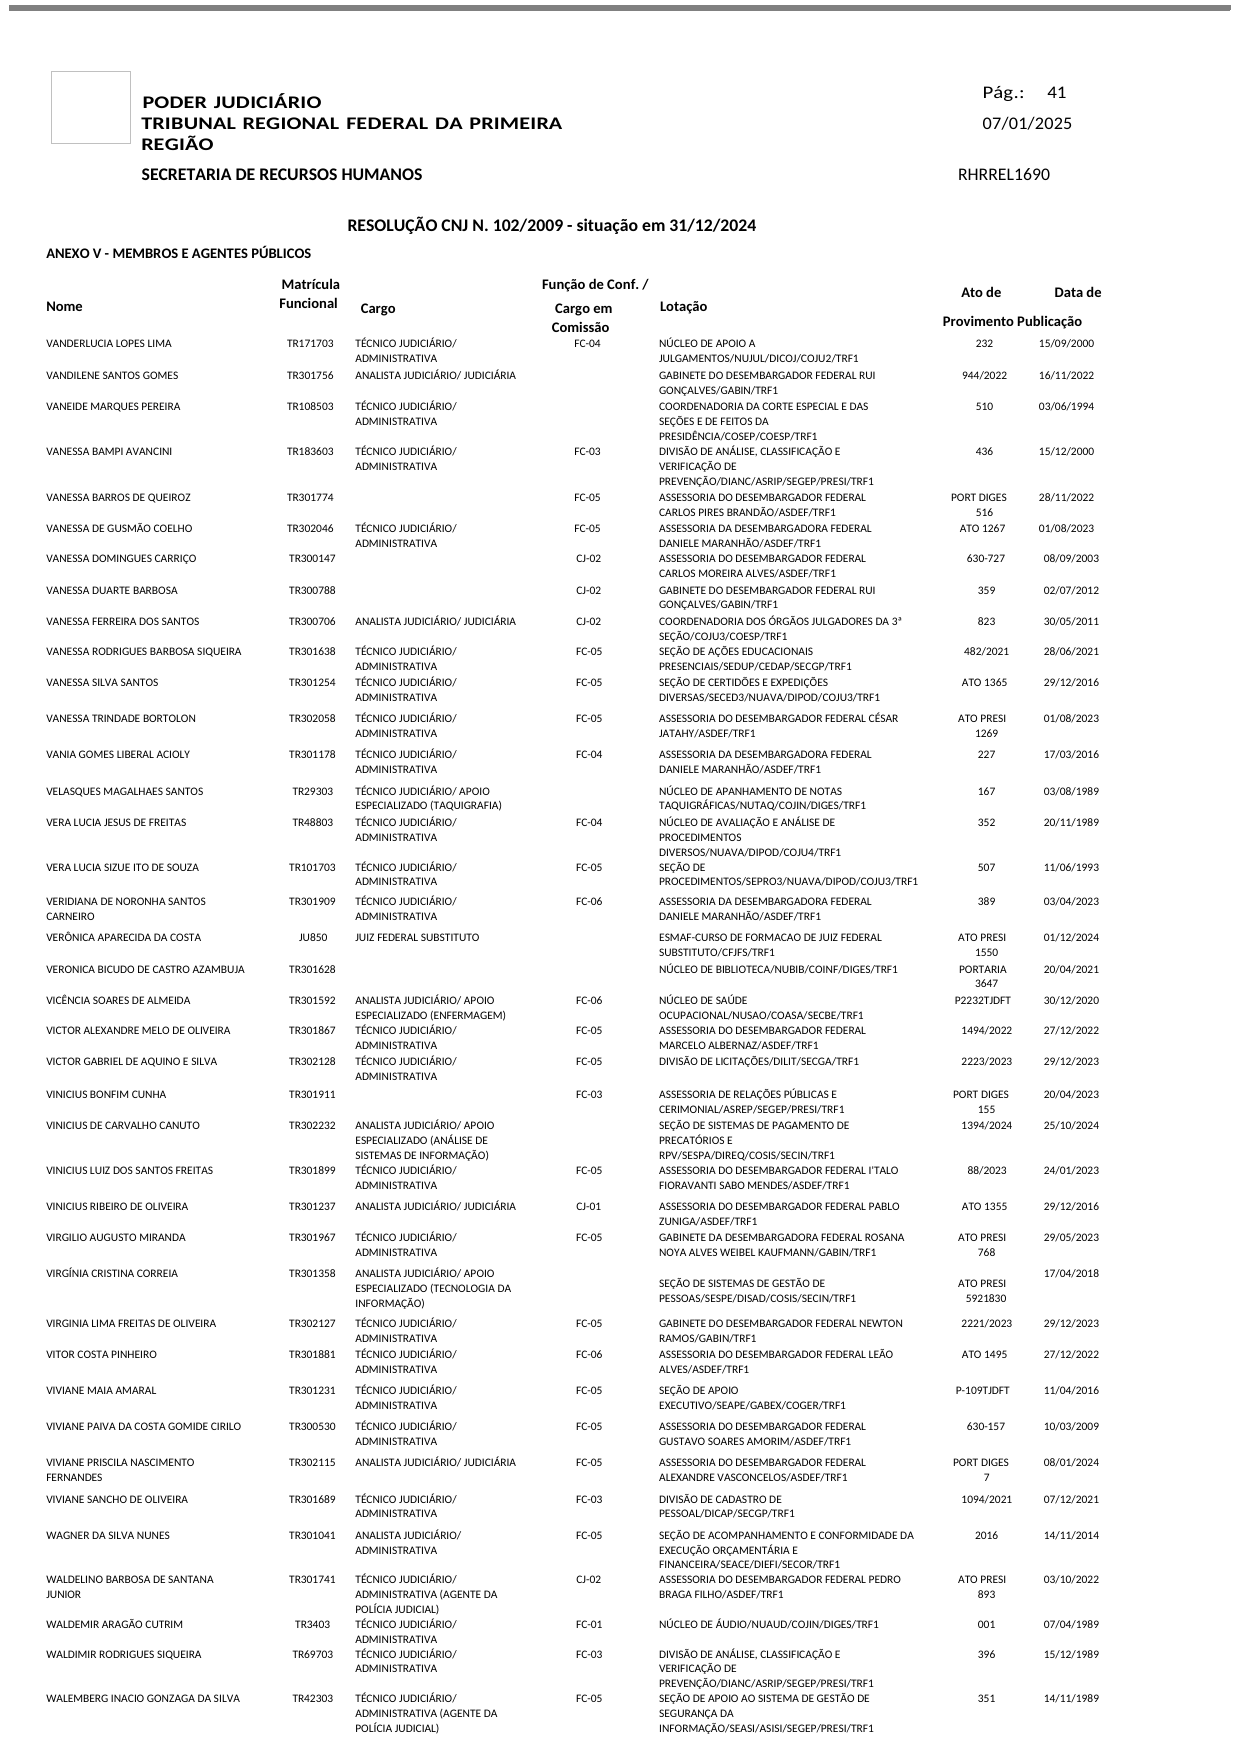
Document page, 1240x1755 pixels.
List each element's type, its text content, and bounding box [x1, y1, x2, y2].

table_cell WALDIMIR RODRIGUES SIQUEIRA [46, 1647, 289, 1691]
table_cell VIVIANE PRISCILA NASCIMENTO FERNANDES [46, 1456, 289, 1492]
table_cell TÉCNICO JUDICIÁRIO/ ADMINISTRATIVA [355, 337, 552, 368]
table_cell 232 [943, 337, 1039, 368]
table_cell TR300530 [289, 1420, 355, 1456]
table_cell 01/12/2024 [1044, 930, 1099, 962]
table_cell ATO 1267 [943, 522, 1039, 551]
table_cell FC-05 [576, 1023, 659, 1054]
table_cell [1099, 930, 1111, 962]
table_cell [576, 1267, 659, 1316]
table_cell 17/04/2018 [1044, 1267, 1099, 1316]
table_cell FC-03 [552, 444, 659, 490]
table_cell TR29303 [289, 784, 355, 815]
table_cell ATO 1355 [953, 1199, 1043, 1231]
table_cell VINICIUS DE CARVALHO CANUTO [46, 1119, 289, 1163]
table_cell [1099, 614, 1111, 644]
table_cell TR301741 [289, 1573, 355, 1617]
table_cell 630-157 [953, 1420, 1043, 1456]
table_cell 17/03/2016 [1044, 748, 1099, 784]
table_cell VELASQUES MAGALHAES SANTOS [46, 784, 289, 815]
table_cell [576, 784, 659, 815]
table_cell Cargo em Comissão [552, 299, 659, 337]
table_cell ASSESSORIA DA DESEMBARGADORA FEDERAL DANIELE MARANHÃO/ASDEF/TRF1 [659, 522, 943, 551]
table_cell JUIZ FEDERAL SUBSTITUTO [355, 930, 576, 962]
table_cell PORT DIGES 7 [953, 1456, 1043, 1492]
table_cell TR301638 [289, 644, 355, 675]
table_cell 227 [953, 748, 1043, 784]
table_cell 001 [953, 1617, 1043, 1647]
table_cell ATO PRESI 1550 [953, 930, 1043, 962]
table_cell [1099, 1231, 1111, 1267]
table_cell VANESSA TRINDADE BORTOLON [46, 711, 289, 748]
table_cell [1099, 993, 1111, 1023]
table_cell FC-03 [576, 1647, 659, 1691]
table_cell TR301237 [289, 1199, 355, 1231]
table_cell VIVIANE MAIA AMARAL [46, 1384, 289, 1419]
table_cell 436 [943, 444, 1039, 490]
table_cell VANESSA DUARTE BARBOSA [46, 583, 289, 614]
table_cell ASSESSORIA DO DESEMBARGADOR FEDERAL MARCELO ALBERNAZ/ASDEF/TRF1 [659, 1023, 953, 1054]
table_cell TÉCNICO JUDICIÁRIO/ ADMINISTRATIVA [355, 711, 576, 748]
table_cell TÉCNICO JUDICIÁRIO/ ADMINISTRATIVA [355, 1617, 576, 1647]
table_cell [1099, 894, 1111, 930]
table_cell GABINETE DO DESEMBARGADOR FEDERAL NEWTON RAMOS/GABIN/TRF1 [659, 1316, 953, 1347]
table_cell 351 [953, 1691, 1043, 1739]
table_cell 03/08/1989 [1044, 784, 1099, 815]
table_cell ATO PRESI 5921830 [953, 1267, 1043, 1316]
table_cell 507 [953, 860, 1043, 894]
table_cell 03/10/2022 [1044, 1573, 1099, 1617]
table_cell 29/12/2016 [1044, 1199, 1099, 1231]
table_cell FC-05 [576, 1163, 659, 1199]
table_cell ASSESSORIA DO DESEMBARGADOR FEDERAL LEÃO ALVES/ASDEF/TRF1 [659, 1347, 953, 1383]
table_cell Matrícula Funcional [279, 275, 355, 337]
table_cell TR301231 [289, 1384, 355, 1419]
table_cell GABINETE DO DESEMBARGADOR FEDERAL RUI GONÇALVES/GABIN/TRF1 [659, 368, 943, 400]
table_cell [355, 583, 576, 614]
table_cell [1099, 748, 1111, 784]
table_cell ANALISTA JUDICIÁRIO/ ADMINISTRATIVA [355, 1528, 576, 1573]
table_cell FC-05 [576, 711, 659, 748]
table_cell FC-05 [576, 1231, 659, 1267]
table_cell 510 [943, 400, 1039, 444]
table_cell TR302128 [289, 1054, 355, 1087]
table_cell [1099, 860, 1111, 894]
table_cell ASSESSORIA DO DESEMBARGADOR FEDERAL PABLO ZUNIGA/ASDEF/TRF1 [659, 1199, 953, 1231]
table_cell NÚCLEO DE AVALIAÇÃO E ANÁLISE DE PROCEDIMENTOS DIVERSOS/NUAVA/DIPOD/COJU4/TRF1 [659, 815, 953, 860]
table_cell TR69703 [289, 1647, 355, 1691]
table_cell VIRGILIO AUGUSTO MIRANDA [46, 1231, 289, 1267]
table_cell ASSESSORIA DO DESEMBARGADOR FEDERAL CARLOS MOREIRA ALVES/ASDEF/TRF1 [659, 551, 953, 583]
table_cell TÉCNICO JUDICIÁRIO/ ADMINISTRATIVA [355, 1492, 576, 1528]
table_cell NÚCLEO DE BIBLIOTECA/NUBIB/COINF/DIGES/TRF1 [659, 962, 953, 993]
table_cell 29/05/2023 [1044, 1231, 1099, 1267]
table_cell [1099, 1087, 1111, 1119]
table_cell VICTOR GABRIEL DE AQUINO E SILVA [46, 1054, 289, 1087]
table_cell ASSESSORIA DO DESEMBARGADOR FEDERAL PEDRO BRAGA FILHO/ASDEF/TRF1 [659, 1573, 953, 1617]
table_cell COORDENADORIA DA CORTE ESPECIAL E DAS SEÇÕES E DE FEITOS DA PRESIDÊNCIA/COSEP/COESP/TRF1 [659, 400, 943, 444]
table_cell 1394/2024 [953, 1119, 1043, 1163]
table_cell [1099, 1691, 1111, 1739]
table_cell TR301881 [289, 1347, 355, 1383]
table_cell Ato de Data de Provimento Publicação [943, 275, 1111, 337]
table_cell ANALISTA JUDICIÁRIO/ JUDICIÁRIA [355, 368, 552, 400]
table_cell [1099, 1023, 1111, 1054]
table_cell 29/12/2016 [1044, 675, 1099, 711]
table_cell 30/12/2020 [1044, 993, 1099, 1023]
table_cell 28/06/2021 [1044, 644, 1099, 675]
table_cell PORT DIGES 516 [943, 490, 1039, 522]
table_cell Função de Conf. / [355, 275, 659, 299]
table_cell ANALISTA JUDICIÁRIO/ JUDICIÁRIA [355, 614, 576, 644]
table_cell 15/12/1989 [1044, 1647, 1099, 1691]
table_cell 2223/2023 [953, 1054, 1043, 1087]
table_cell 07/12/2021 [1044, 1492, 1099, 1528]
table_cell [355, 551, 576, 583]
table_cell VIVIANE SANCHO DE OLIVEIRA [46, 1492, 289, 1528]
table_cell 630-727 [953, 551, 1043, 583]
table_cell ASSESSORIA DO DESEMBARGADOR FEDERAL CÉSAR JATAHY/ASDEF/TRF1 [659, 711, 953, 748]
table_cell 03/04/2023 [1044, 894, 1099, 930]
table_cell [1099, 1199, 1111, 1231]
table_cell ASSESSORIA DA DESEMBARGADORA FEDERAL DANIELE MARANHÃO/ASDEF/TRF1 [659, 748, 953, 784]
table_cell [552, 368, 659, 400]
table_cell SEÇÃO DE AÇÕES EDUCACIONAIS PRESENCIAIS/SEDUP/CEDAP/SECGP/TRF1 [659, 644, 953, 675]
table_cell TR301909 [289, 894, 355, 930]
table_cell P2232TJDFT [953, 993, 1043, 1023]
table_cell 07/04/1989 [1044, 1617, 1099, 1647]
table_cell VANESSA BARROS DE QUEIROZ [46, 490, 279, 522]
table_cell TÉCNICO JUDICIÁRIO/ ADMINISTRATIVA [355, 748, 576, 784]
table_cell SEÇÃO DE SISTEMAS DE GESTÃO DE PESSOAS/SESPE/DISAD/COSIS/SECIN/TRF1 [659, 1267, 953, 1316]
table_cell TR302115 [289, 1456, 355, 1492]
table_cell SEÇÃO DE CERTIDÕES E EXPEDIÇÕES DIVERSAS/SECED3/NUAVA/DIPOD/COJU3/TRF1 [659, 675, 953, 711]
table_cell SEÇÃO DE SISTEMAS DE PAGAMENTO DE PRECATÓRIOS E RPV/SESPA/DIREQ/COSIS/SECIN/TRF1 [659, 1119, 953, 1163]
table_cell ASSESSORIA DO DESEMBARGADOR FEDERAL GUSTAVO SOARES AMORIM/ASDEF/TRF1 [659, 1420, 953, 1456]
table_cell [576, 930, 659, 962]
table_cell 25/10/2024 [1044, 1119, 1099, 1163]
table_cell TR48803 [289, 815, 355, 860]
table_cell VICTOR ALEXANDRE MELO DE OLIVEIRA [46, 1023, 289, 1054]
table_cell FC-05 [576, 1054, 659, 1087]
table_cell TR301911 [289, 1087, 355, 1119]
table_cell 11/04/2016 [1044, 1384, 1099, 1419]
table_cell VANIA GOMES LIBERAL ACIOLY [46, 748, 289, 784]
table_cell 20/04/2023 [1044, 1087, 1099, 1119]
table_cell TÉCNICO JUDICIÁRIO/ APOIO ESPECIALIZADO (TAQUIGRAFIA) [355, 784, 576, 815]
table_cell 01/08/2023 [1044, 711, 1099, 748]
table_cell 28/11/2022 [1039, 490, 1111, 522]
table_cell TR302046 [279, 522, 355, 551]
table_cell VANESSA FERREIRA DOS SANTOS [46, 614, 289, 644]
table_cell TÉCNICO JUDICIÁRIO/ ADMINISTRATIVA [355, 1023, 576, 1054]
table_cell TÉCNICO JUDICIÁRIO/ ADMINISTRATIVA [355, 815, 576, 860]
table_cell WAGNER DA SILVA NUNES [46, 1528, 289, 1573]
table_cell TÉCNICO JUDICIÁRIO/ ADMINISTRATIVA [355, 894, 576, 930]
table_cell 08/09/2003 [1044, 551, 1099, 583]
table_cell P-109TJDFT [953, 1384, 1043, 1419]
table_cell TÉCNICO JUDICIÁRIO/ ADMINISTRATIVA [355, 1231, 576, 1267]
table_cell FC-05 [576, 860, 659, 894]
table_cell ESMAF-CURSO DE FORMACAO DE JUIZ FEDERAL SUBSTITUTO/CFJFS/TRF1 [659, 930, 953, 962]
table_cell [1099, 1420, 1111, 1456]
table_cell TR301756 [279, 368, 355, 400]
table_cell VICÊNCIA SOARES DE ALMEIDA [46, 993, 289, 1023]
table_cell WALDEMIR ARAGÃO CUTRIM [46, 1617, 289, 1647]
table_cell SEÇÃO DE APOIO AO SISTEMA DE GESTÃO DE SEGURANÇA DA INFORMAÇÃO/SEASI/ASISI/SEGEP/PRESI/TRF1 [659, 1691, 953, 1739]
table_cell VERONICA BICUDO DE CASTRO AZAMBUJA [46, 962, 289, 993]
table_cell Nome [46, 275, 279, 337]
table_cell [1099, 583, 1111, 614]
table_cell 15/09/2000 [1039, 337, 1111, 368]
table_cell VERA LUCIA SIZUE ITO DE SOUZA [46, 860, 289, 894]
table_cell TÉCNICO JUDICIÁRIO/ ADMINISTRATIVA [355, 1163, 576, 1199]
table_cell SEÇÃO DE APOIO EXECUTIVO/SEAPE/GABEX/COGER/TRF1 [659, 1384, 953, 1419]
table_cell [1099, 675, 1111, 711]
table_cell [1099, 1528, 1111, 1573]
table_cell FC-05 [576, 675, 659, 711]
table_cell 14/11/1989 [1044, 1691, 1099, 1739]
table_cell TÉCNICO JUDICIÁRIO/ ADMINISTRATIVA [355, 1420, 576, 1456]
table_cell DIVISÃO DE CADASTRO DE PESSOAL/DICAP/SECGP/TRF1 [659, 1492, 953, 1528]
table_cell FC-06 [576, 1347, 659, 1383]
table_cell TR183603 [279, 444, 355, 490]
table_cell GABINETE DA DESEMBARGADORA FEDERAL ROSANA NOYA ALVES WEIBEL KAUFMANN/GABIN/TRF1 [659, 1231, 953, 1267]
table_cell NÚCLEO DE SAÚDE OCUPACIONAL/NUSAO/COASA/SECBE/TRF1 [659, 993, 953, 1023]
table_cell ASSESSORIA DO DESEMBARGADOR FEDERAL I'TALO FIORAVANTI SABO MENDES/ASDEF/TRF1 [659, 1163, 953, 1199]
table_cell [1099, 1316, 1111, 1347]
table_cell 29/12/2023 [1044, 1054, 1099, 1087]
table_cell [355, 1087, 576, 1119]
table_cell TÉCNICO JUDICIÁRIO/ ADMINISTRATIVA [355, 1647, 576, 1691]
table_cell FC-05 [576, 1456, 659, 1492]
table_cell [1099, 1617, 1111, 1647]
table_cell [1099, 711, 1111, 748]
table_cell TR301041 [289, 1528, 355, 1573]
table_cell TR302127 [289, 1316, 355, 1347]
table_cell [1099, 1267, 1111, 1316]
table_cell TR302058 [289, 711, 355, 748]
table_cell TR300147 [289, 551, 355, 583]
table_cell [355, 490, 552, 522]
table_cell 03/06/1994 [1039, 400, 1111, 444]
table_cell ATO 1495 [953, 1347, 1043, 1383]
table_cell TR301178 [289, 748, 355, 784]
table_cell TÉCNICO JUDICIÁRIO/ ADMINISTRATIVA [355, 675, 576, 711]
table_cell NÚCLEO DE APOIO A JULGAMENTOS/NUJUL/DICOJ/COJU2/TRF1 [659, 337, 943, 368]
table_cell CJ-02 [576, 583, 659, 614]
table_cell SEÇÃO DE PROCEDIMENTOS/SEPRO3/NUAVA/DIPOD/COJU3/TRF1 [659, 860, 953, 894]
table_cell 823 [953, 614, 1043, 644]
table_cell TÉCNICO JUDICIÁRIO/ ADMINISTRATIVA [355, 644, 576, 675]
table_cell 14/11/2014 [1044, 1528, 1099, 1573]
table_cell TR3403 [289, 1617, 355, 1647]
table_cell TÉCNICO JUDICIÁRIO/ ADMINISTRATIVA [355, 1384, 576, 1419]
table_cell JU850 [289, 930, 355, 962]
table_cell TR302232 [289, 1119, 355, 1163]
table_cell DIVISÃO DE LICITAÇÕES/DILIT/SECGA/TRF1 [659, 1054, 953, 1087]
table_cell 29/12/2023 [1044, 1316, 1099, 1347]
table_cell FC-04 [576, 748, 659, 784]
table_cell ASSESSORIA DE RELAÇÕES PÚBLICAS E CERIMONIAL/ASREP/SEGEP/PRESI/TRF1 [659, 1087, 953, 1119]
table_cell CJ-02 [576, 614, 659, 644]
table_cell TÉCNICO JUDICIÁRIO/ ADMINISTRATIVA [355, 444, 552, 490]
table_cell VINICIUS LUIZ DOS SANTOS FREITAS [46, 1163, 289, 1199]
table_cell TR301254 [289, 675, 355, 711]
table_cell 15/12/2000 [1039, 444, 1111, 490]
table_cell TR171703 [279, 337, 355, 368]
table_cell VINICIUS RIBEIRO DE OLIVEIRA [46, 1199, 289, 1231]
table_cell [1099, 1573, 1111, 1617]
table_cell DIVISÃO DE ANÁLISE, CLASSIFICAÇÃO E VERIFICAÇÃO DE PREVENÇÃO/DIANC/ASRIP/SEGEP/PRESI/TRF1 [659, 444, 943, 490]
table_cell 27/12/2022 [1044, 1347, 1099, 1383]
table_cell [1099, 1347, 1111, 1383]
table_cell FC-06 [576, 993, 659, 1023]
table_cell TR300788 [289, 583, 355, 614]
table_cell GABINETE DO DESEMBARGADOR FEDERAL RUI GONÇALVES/GABIN/TRF1 [659, 583, 953, 614]
table_cell TR108503 [279, 400, 355, 444]
table_cell TÉCNICO JUDICIÁRIO/ ADMINISTRATIVA [355, 860, 576, 894]
table_cell 359 [953, 583, 1043, 614]
table_cell VANESSA RODRIGUES BARBOSA SIQUEIRA [46, 644, 289, 675]
table_cell [576, 962, 659, 993]
table_cell [1099, 815, 1111, 860]
table_cell 20/04/2021 [1044, 962, 1099, 993]
table_cell [1099, 644, 1111, 675]
table_cell ATO PRESI 893 [953, 1573, 1043, 1617]
table_cell [1099, 1163, 1111, 1199]
table_cell VIRGÍNIA CRISTINA CORREIA [46, 1267, 289, 1316]
table_cell 1094/2021 [953, 1492, 1043, 1528]
table_cell VITOR COSTA PINHEIRO [46, 1347, 289, 1383]
table_cell TR301899 [289, 1163, 355, 1199]
table_cell PORT DIGES 155 [953, 1087, 1043, 1119]
table_cell CJ-02 [576, 1573, 659, 1617]
table_cell ANALISTA JUDICIÁRIO/ APOIO ESPECIALIZADO (ENFERMAGEM) [355, 993, 576, 1023]
table_cell TR301867 [289, 1023, 355, 1054]
table_cell 08/01/2024 [1044, 1456, 1099, 1492]
table_cell [1099, 962, 1111, 993]
table_cell FC-05 [552, 522, 659, 551]
table_cell VANDERLUCIA LOPES LIMA [46, 337, 279, 368]
table_cell VANDILENE SANTOS GOMES [46, 368, 279, 400]
table_cell TÉCNICO JUDICIÁRIO/ ADMINISTRATIVA [355, 1316, 576, 1347]
table_cell ANALISTA JUDICIÁRIO/ APOIO ESPECIALIZADO (TECNOLOGIA DA INFORMAÇÃO) [355, 1267, 576, 1316]
table_cell CJ-01 [576, 1199, 659, 1231]
table_cell TR301967 [289, 1231, 355, 1267]
table_cell ANEXO V - MEMBROS E AGENTES PÚBLICOS [46, 244, 659, 275]
table_cell ATO PRESI 768 [953, 1231, 1043, 1267]
table_cell FC-05 [576, 1316, 659, 1347]
table_cell 27/12/2022 [1044, 1023, 1099, 1054]
table_cell [1099, 1492, 1111, 1528]
table_cell TR101703 [289, 860, 355, 894]
table_cell TÉCNICO JUDICIÁRIO/ ADMINISTRATIVA [355, 522, 552, 551]
table_cell VERA LUCIA JESUS DE FREITAS [46, 815, 289, 860]
table_cell 20/11/1989 [1044, 815, 1099, 860]
table_cell VERÔNICA APARECIDA DA COSTA [46, 930, 289, 962]
table_cell TR301689 [289, 1492, 355, 1528]
table_cell ASSESSORIA DA DESEMBARGADORA FEDERAL DANIELE MARANHÃO/ASDEF/TRF1 [659, 894, 953, 930]
table_cell WALDELINO BARBOSA DE SANTANA JUNIOR [46, 1573, 289, 1617]
table_cell VIVIANE PAIVA DA COSTA GOMIDE CIRILO [46, 1420, 289, 1456]
table_cell 389 [953, 894, 1043, 930]
table_cell PORTARIA 3647 [953, 962, 1043, 993]
table_cell 1494/2022 [953, 1023, 1043, 1054]
table_cell TÉCNICO JUDICIÁRIO/ ADMINISTRATIVA [355, 1347, 576, 1383]
table_cell FC-03 [576, 1492, 659, 1528]
table_cell NÚCLEO DE ÁUDIO/NUAUD/COJIN/DIGES/TRF1 [659, 1617, 953, 1647]
table_cell TR300706 [289, 614, 355, 644]
table_cell [1099, 784, 1111, 815]
table_cell 944/2022 [943, 368, 1039, 400]
table_cell TR301592 [289, 993, 355, 1023]
table_cell 30/05/2011 [1044, 614, 1099, 644]
table_cell FC-05 [552, 490, 659, 522]
table_cell TR301774 [279, 490, 355, 522]
table_cell TÉCNICO JUDICIÁRIO/ ADMINISTRATIVA (AGENTE DA POLÍCIA JUDICIAL) [355, 1573, 576, 1617]
table_cell TÉCNICO JUDICIÁRIO/ ADMINISTRATIVA [355, 1054, 576, 1087]
table_cell WALEMBERG INACIO GONZAGA DA SILVA [46, 1691, 289, 1739]
table_header SECRETARIA DE RECURSOS HUMANOS RESOLUÇÃO CNJ N. 102/2009 - situação em 31/12/2024 [46, 163, 943, 244]
table_cell ANALISTA JUDICIÁRIO/ JUDICIÁRIA [355, 1456, 576, 1492]
table_cell FC-04 [552, 337, 659, 368]
table_cell VANEIDE MARQUES PEREIRA [46, 400, 279, 444]
table_cell ATO 1365 [953, 675, 1043, 711]
table_cell TÉCNICO JUDICIÁRIO/ ADMINISTRATIVA (AGENTE DA POLÍCIA JUDICIAL) [355, 1691, 576, 1739]
table_cell FC-05 [576, 1691, 659, 1739]
table_header RHRREL1690 [943, 163, 1111, 275]
table_cell TR301358 [289, 1267, 355, 1316]
table_cell CJ-02 [576, 551, 659, 583]
table_cell VANESSA DOMINGUES CARRIÇO [46, 551, 289, 583]
table_cell 2016 [953, 1528, 1043, 1573]
table_cell SEÇÃO DE ACOMPANHAMENTO E CONFORMIDADE DA EXECUÇÃO ORÇAMENTÁRIA E FINANCEIRA/SEACE/DIEFI/SECOR/TRF1 [659, 1528, 953, 1573]
table_cell Cargo [355, 299, 552, 337]
table_cell ANALISTA JUDICIÁRIO/ JUDICIÁRIA [355, 1199, 576, 1231]
table_cell Lotação [659, 275, 943, 337]
table_cell [1099, 1456, 1111, 1492]
table_cell [659, 244, 943, 275]
table_cell FC-06 [576, 894, 659, 930]
table_cell 396 [953, 1647, 1043, 1691]
table_cell 16/11/2022 [1039, 368, 1111, 400]
table_cell ATO PRESI 1269 [953, 711, 1043, 748]
table_cell 352 [953, 815, 1043, 860]
table_cell [1099, 1119, 1111, 1163]
table_cell 482/2021 [953, 644, 1043, 675]
table_cell COORDENADORIA DOS ÓRGÃOS JULGADORES DA 3ª SEÇÃO/COJU3/COESP/TRF1 [659, 614, 953, 644]
table_cell 88/2023 [953, 1163, 1043, 1199]
table_cell 11/06/1993 [1044, 860, 1099, 894]
table_cell [576, 1119, 659, 1163]
table_cell FC-05 [576, 1528, 659, 1573]
table_cell VANESSA BAMPI AVANCINI [46, 444, 279, 490]
table_cell FC-03 [576, 1087, 659, 1119]
table_cell 2221/2023 [953, 1316, 1043, 1347]
table_cell FC-05 [576, 644, 659, 675]
table_cell ASSESSORIA DO DESEMBARGADOR FEDERAL CARLOS PIRES BRANDÃO/ASDEF/TRF1 [659, 490, 943, 522]
table_cell FC-05 [576, 1384, 659, 1419]
table_cell [1099, 551, 1111, 583]
table_cell [1099, 1054, 1111, 1087]
table_cell [1099, 1647, 1111, 1691]
table_cell 02/07/2012 [1044, 583, 1099, 614]
table_cell 167 [953, 784, 1043, 815]
table_cell VERIDIANA DE NORONHA SANTOS CARNEIRO [46, 894, 289, 930]
table_cell [552, 400, 659, 444]
table_cell [1099, 1384, 1111, 1419]
table_cell VANESSA SILVA SANTOS [46, 675, 289, 711]
table_cell FC-04 [576, 815, 659, 860]
table_cell [355, 962, 576, 993]
table_cell TR301628 [289, 962, 355, 993]
table_cell VIRGINIA LIMA FREITAS DE OLIVEIRA [46, 1316, 289, 1347]
table_cell ANALISTA JUDICIÁRIO/ APOIO ESPECIALIZADO (ANÁLISE DE SISTEMAS DE INFORMAÇÃO) [355, 1119, 576, 1163]
table_cell FC-01 [576, 1617, 659, 1647]
table_cell FC-05 [576, 1420, 659, 1456]
table_cell VINICIUS BONFIM CUNHA [46, 1087, 289, 1119]
table_cell 10/03/2009 [1044, 1420, 1099, 1456]
table_cell VANESSA DE GUSMÃO COELHO [46, 522, 279, 551]
table_cell TÉCNICO JUDICIÁRIO/ ADMINISTRATIVA [355, 400, 552, 444]
table_cell DIVISÃO DE ANÁLISE, CLASSIFICAÇÃO E VERIFICAÇÃO DE PREVENÇÃO/DIANC/ASRIP/SEGEP/PRESI/TRF1 [659, 1647, 953, 1691]
table_cell NÚCLEO DE APANHAMENTO DE NOTAS TAQUIGRÁFICAS/NUTAQ/COJIN/DIGES/TRF1 [659, 784, 953, 815]
table_cell TR42303 [289, 1691, 355, 1739]
table_cell 24/01/2023 [1044, 1163, 1099, 1199]
table_cell ASSESSORIA DO DESEMBARGADOR FEDERAL ALEXANDRE VASCONCELOS/ASDEF/TRF1 [659, 1456, 953, 1492]
table_cell 01/08/2023 [1039, 522, 1111, 551]
